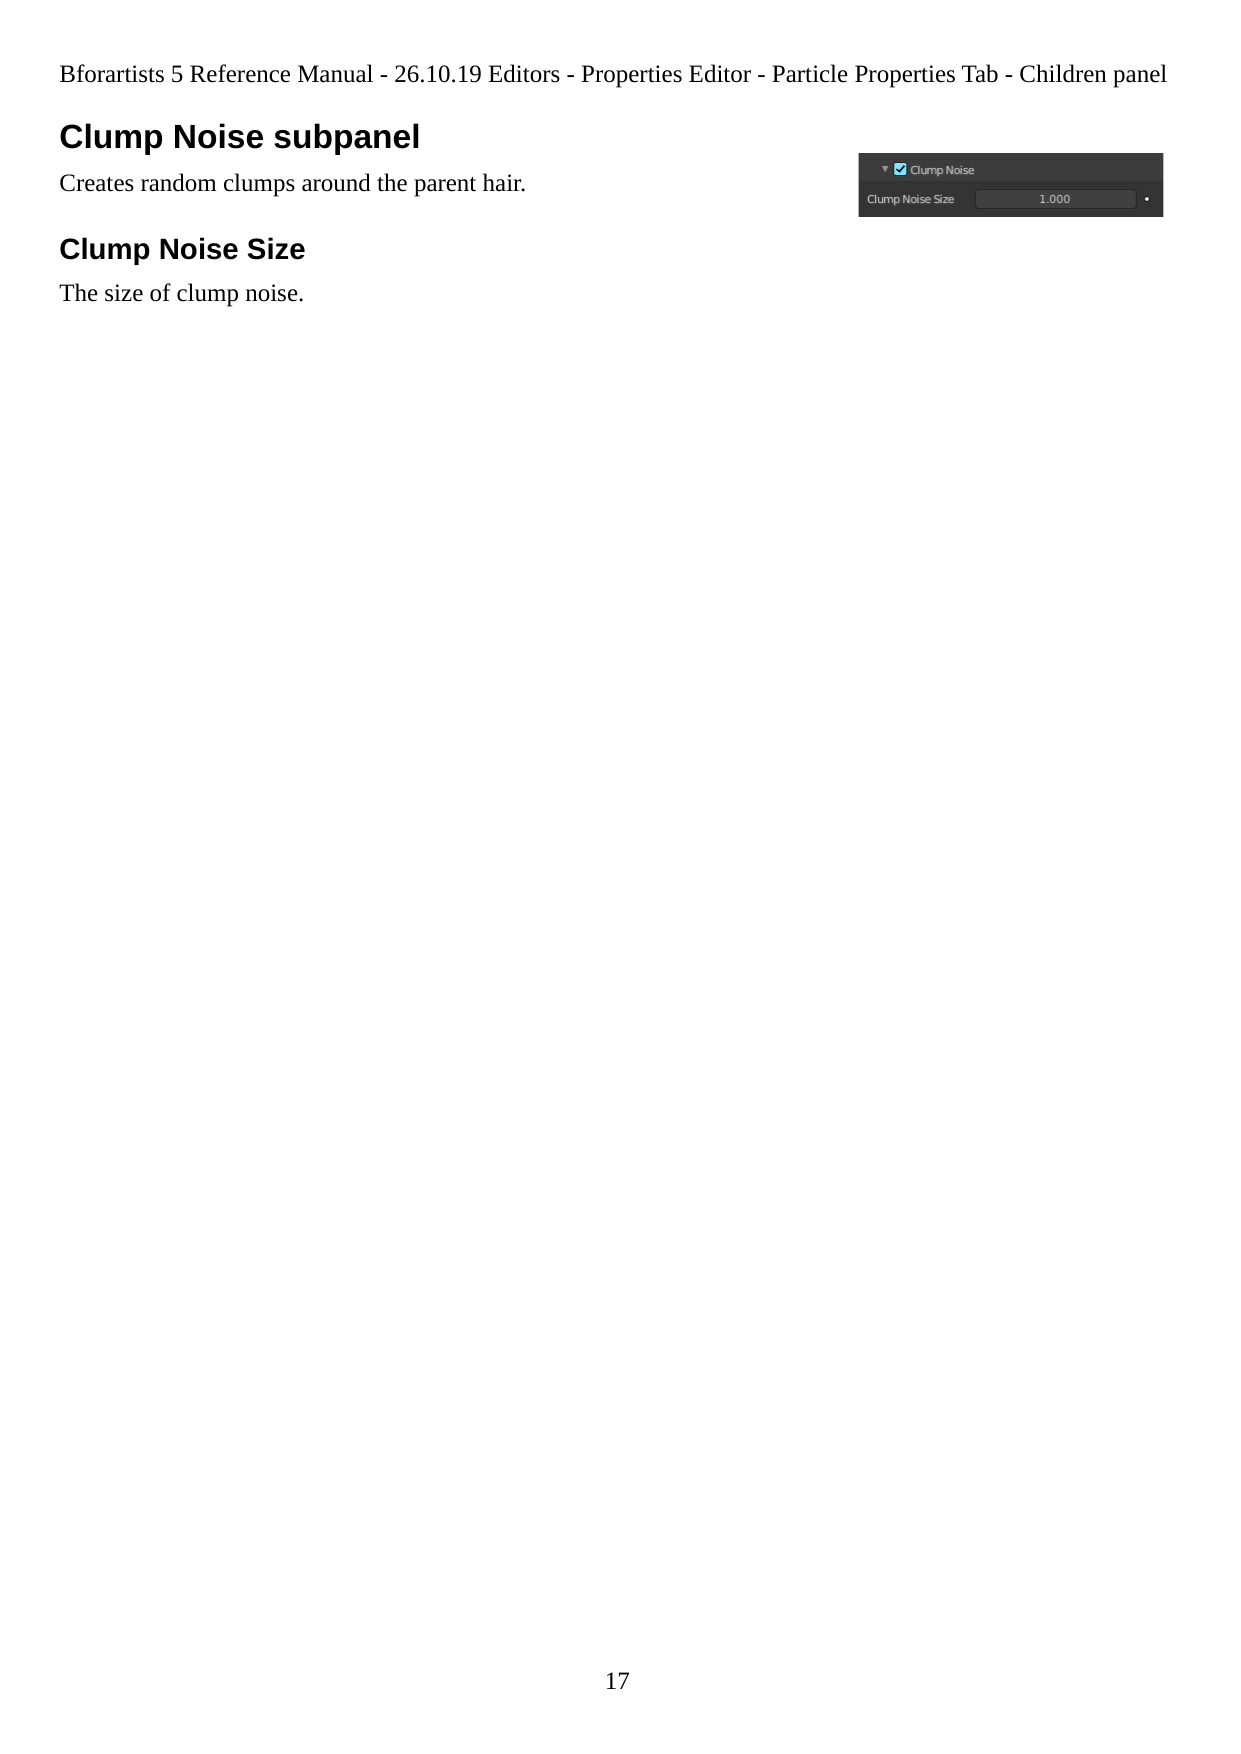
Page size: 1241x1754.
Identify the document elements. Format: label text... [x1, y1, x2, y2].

subtitle Clump Noise subpanel [59, 117, 1181, 156]
picture [858, 153, 1164, 217]
text Creates random clumps around the parent hair. [59, 168, 858, 197]
subtitle Clump Noise Size [59, 232, 1181, 266]
text The size of clump noise. [59, 278, 1181, 307]
